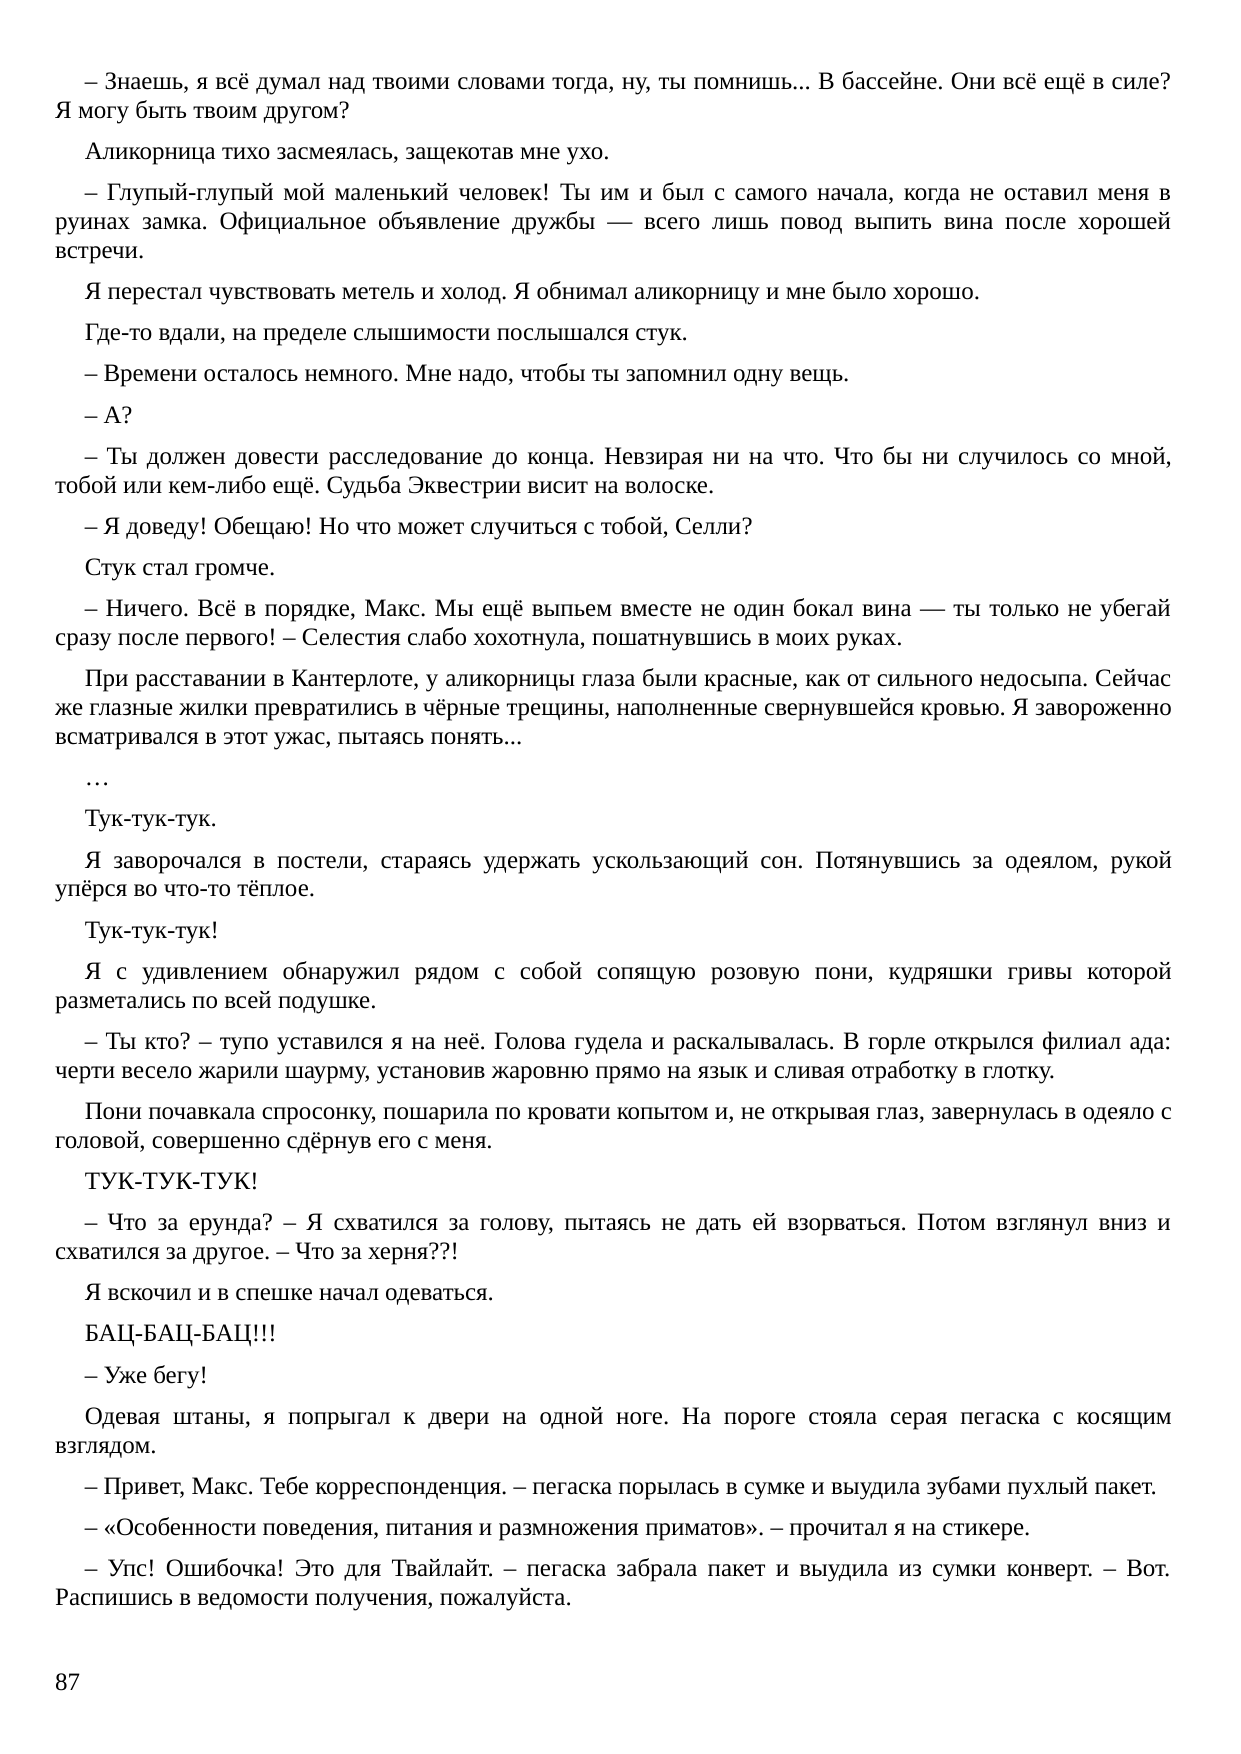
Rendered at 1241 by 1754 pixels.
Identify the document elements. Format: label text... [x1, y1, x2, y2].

text – Времени осталось немного. Мне надо, чтобы ты запомнил одну вещь. [55, 358, 1173, 387]
text – Ничего. Всё в порядке, Макс. Мы ещё выпьем вместе не один бокал вина — ты только не убегай сразу после первого! – Селестия слабо хохотнула, пошатнувшись в моих руках. [55, 593, 1173, 651]
text Тук-тук-тук! [55, 915, 1173, 943]
text – Знаешь, я всё думал над твоими словами тогда, ну, ты помнишь... В бассейне. Они всё ещё в силе? Я могу быть твоим другом? [55, 66, 1173, 123]
text – Уже бегу! [55, 1360, 1173, 1388]
text Тук-тук-тук. [55, 803, 1173, 832]
text – Ты кто? – тупо уставился я на неё. Голова гудела и раскалывалась. В горле открылся филиал ада: черти весело жарили шаурму, установив жаровню прямо на язык и сливая отработку в глотку. [55, 1026, 1173, 1083]
text – Ты должен довести расследование до конца. Невзирая ни на что. Что бы ни случилось со мной, тобой или кем-либо ещё. Судьба Эквестрии висит на волоске. [55, 441, 1173, 498]
text – «Особенности поведения, питания и размножения приматов». – прочитал я на стикере. [55, 1512, 1173, 1541]
text Я заворочался в постели, стараясь удержать ускользающий сон. Потянувшись за одеялом, рукой упёрся во что-то тёплое. [55, 845, 1173, 902]
text Я с удивлением обнаружил рядом с собой сопящую розовую пони, кудряшки гривы которой разметались по всей подушке. [55, 956, 1173, 1013]
text – А? [55, 400, 1173, 428]
text Где-то вдали, на пределе слышимости послышался стук. [55, 317, 1173, 346]
text Пони почавкала спросонку, пошарила по кровати копытом и, не открывая глаз, завернулась в одеяло с головой, совершенно сдёрнув его с меня. [55, 1096, 1173, 1153]
text ТУК-ТУК-ТУК! [55, 1166, 1173, 1195]
text Я вскочил и в спешке начал одеваться. [55, 1277, 1173, 1306]
text При расставании в Кантерлоте, у аликорницы глаза были красные, как от сильного недосыпа. Сейчас же глазные жилки превратились в чёрные трещины, наполненные свернувшейся кровью. Я завороженно всматривался в этот ужас, пытаясь понять... [55, 663, 1173, 750]
text Аликорница тихо засмеялась, защекотав мне ухо. [55, 136, 1173, 165]
text Одевая штаны, я попрыгал к двери на одной ноге. На пороге стояла серая пегаска с косящим взглядом. [55, 1401, 1173, 1458]
text – Привет, Макс. Тебе корреспонденция. – пегаска порылась в сумке и выудила зубами пухлый пакет. [55, 1471, 1173, 1500]
text – Упс! Ошибочка! Это для Твайлайт. – пегаска забрала пакет и выудила из сумки конверт. – Вот. Распишись в ведомости получения, пожалуйста. [55, 1553, 1173, 1611]
text – Глупый-глупый мой маленький человек! Ты им и был с самого начала, когда не оставил меня в руинах замка. Официальное объявление дружбы — всего лишь повод выпить вина после хорошей встречи. [55, 177, 1173, 263]
text Я перестал чувствовать метель и холод. Я обнимал аликорницу и мне было хорошо. [55, 276, 1173, 305]
text – Я доведу! Обещаю! Но что может случиться с тобой, Селли? [55, 511, 1173, 540]
text БАЦ-БАЦ-БАЦ!!! [55, 1318, 1173, 1347]
text … [55, 762, 1173, 791]
text Стук стал громче. [55, 552, 1173, 581]
text – Что за ерунда? – Я схватился за голову, пытаясь не дать ей взорваться. Потом взглянул вниз и схватился за другое. – Что за херня??! [55, 1207, 1173, 1265]
